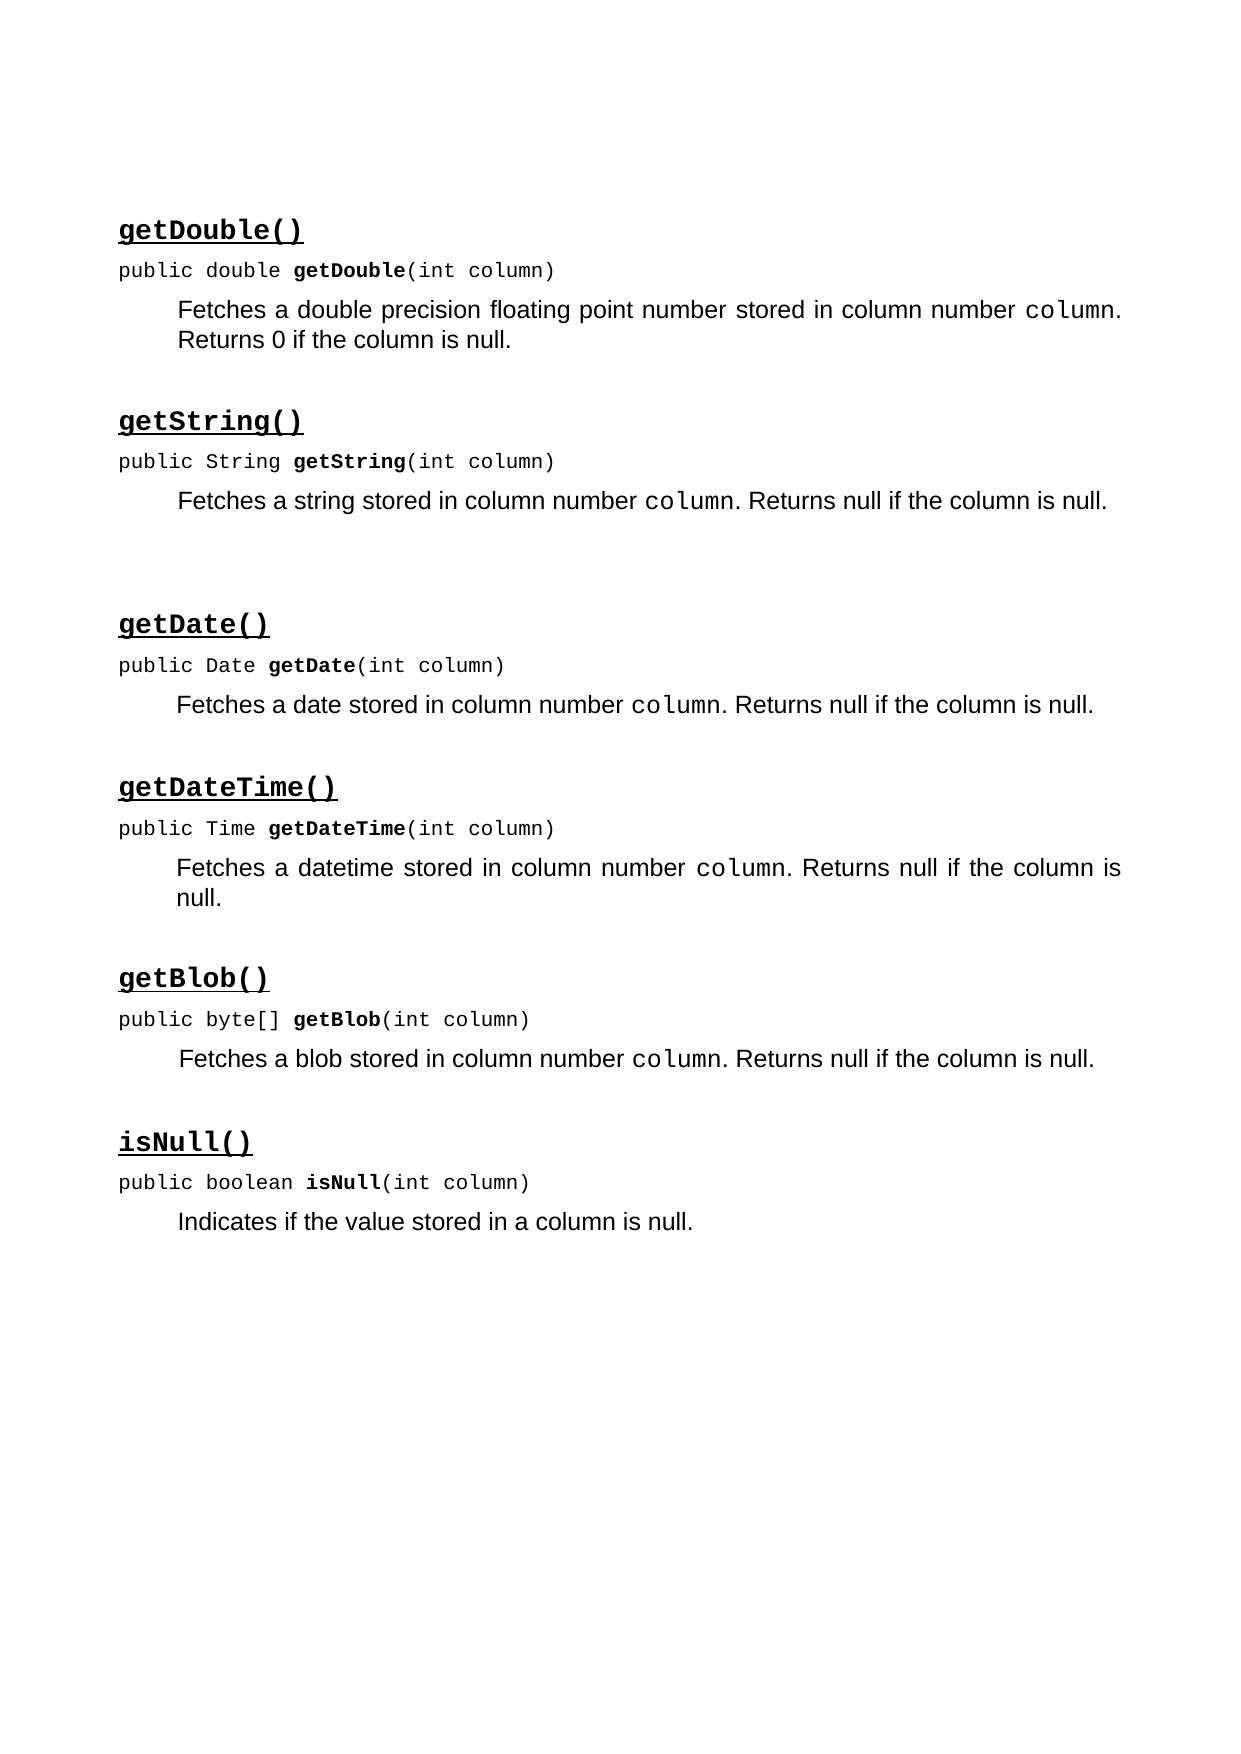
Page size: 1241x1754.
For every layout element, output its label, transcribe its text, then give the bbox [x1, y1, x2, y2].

subtitle getString() [118, 407, 1122, 439]
subtitle getDateTime() [118, 773, 1122, 805]
subtitle getBlob() [118, 964, 1122, 996]
subtitle getDate() [118, 610, 1122, 642]
list Fetches a blob stored in column number column. Returns null if the column is null. [178, 1045, 1122, 1075]
text public double getDouble(int column) [118, 260, 1122, 284]
list Fetches a double precision floating point number stored in column number column. Returns 0 if the column is null. [177, 296, 1122, 354]
text public Date getDate(int column) [118, 654, 1122, 678]
text public boolean isNull(int column) [118, 1172, 1122, 1196]
list Indicates if the value stored in a column is null. [177, 1208, 1122, 1236]
text public byte[] getBlob(int column) [118, 1009, 1122, 1032]
subtitle getDouble() [118, 216, 1122, 248]
text public Time getDateTime(int column) [118, 818, 1122, 841]
text public String getString(int column) [118, 451, 1122, 475]
list Fetches a string stored in column number column. Returns null if the column is null. [177, 487, 1122, 517]
subtitle isNull() [118, 1128, 1122, 1159]
list Fetches a datetime stored in column number column. Returns null if the column is null. [176, 854, 1122, 912]
list Fetches a date stored in column number column. Returns null if the column is null. [176, 691, 1122, 721]
